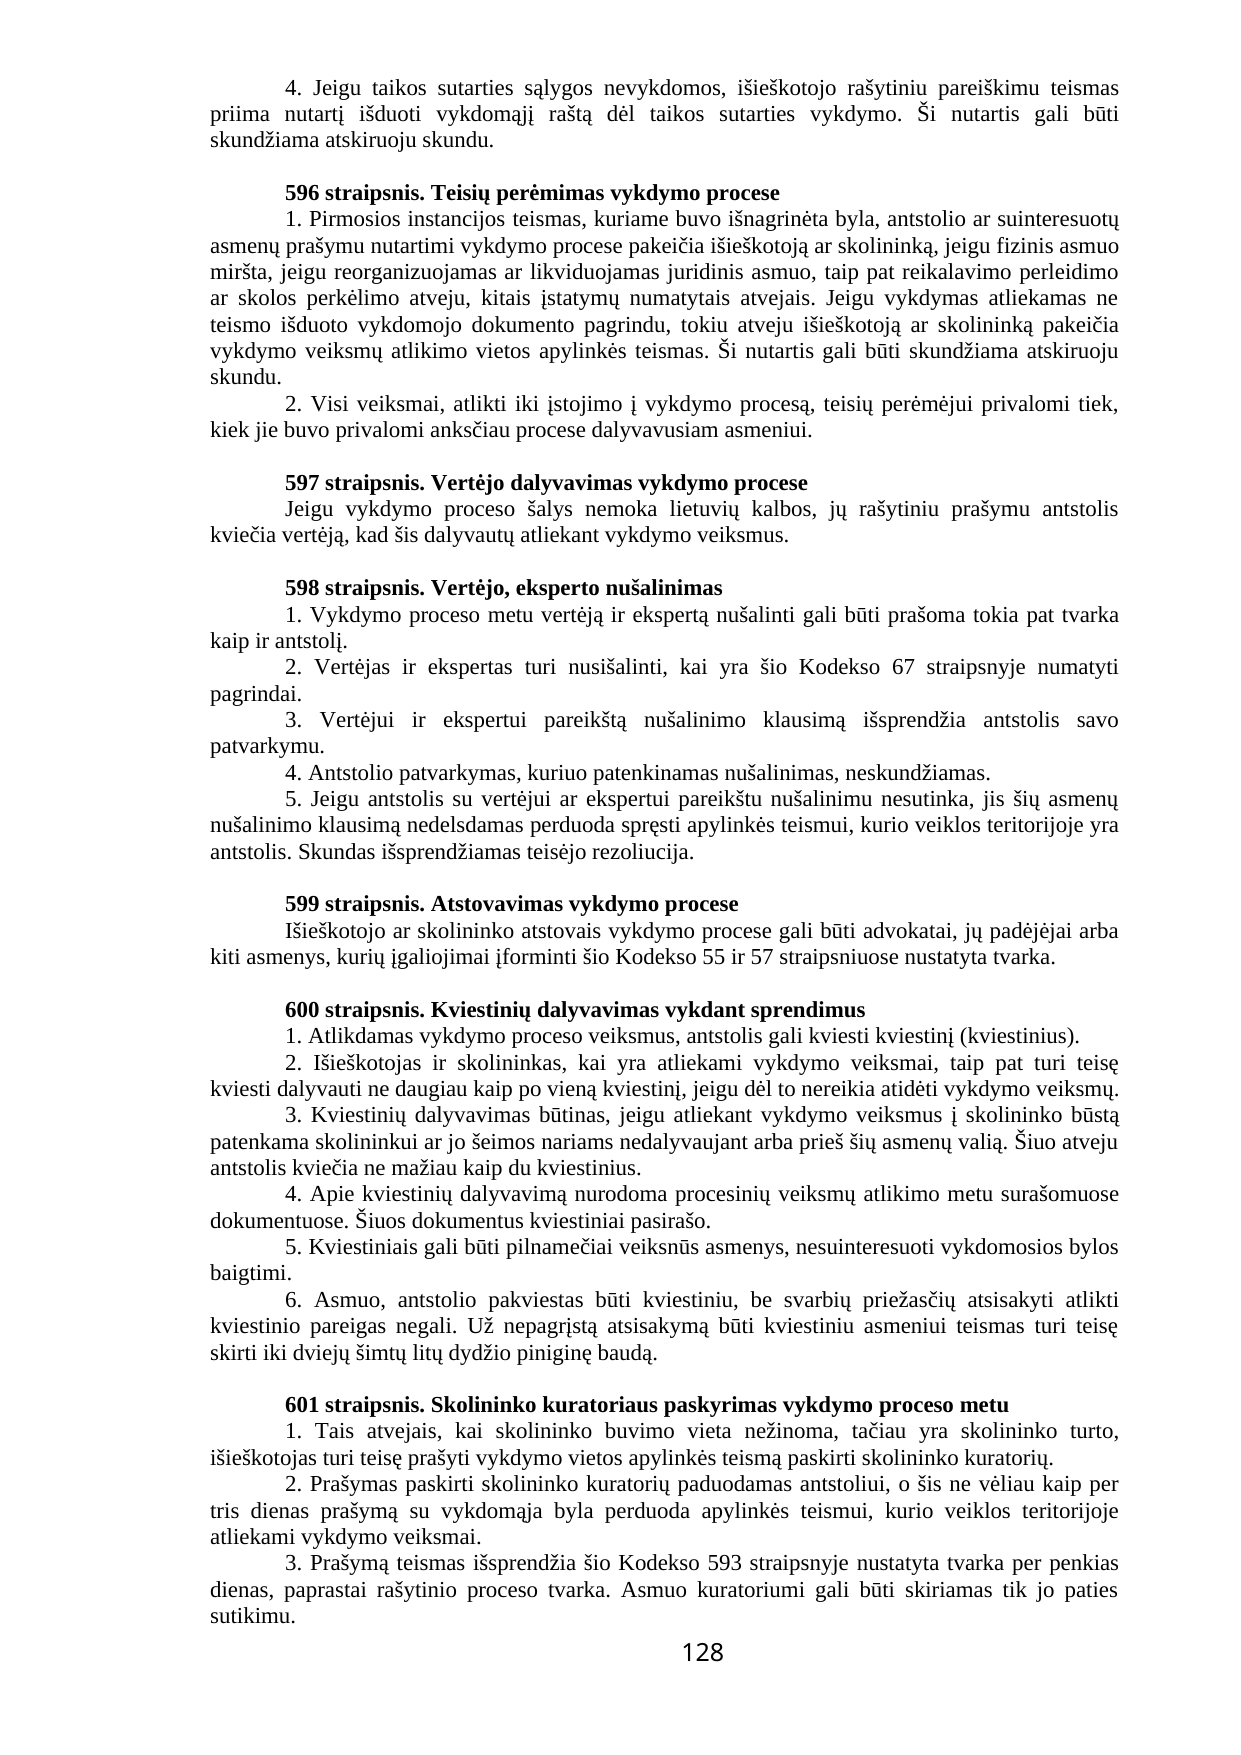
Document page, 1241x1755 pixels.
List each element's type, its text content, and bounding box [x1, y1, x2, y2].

text 4. Antstolio patvarkymas, kuriuo patenkinamas nušalinimas, neskundžiamas. [210, 759, 1120, 785]
text 5. Kviestiniais gali būti pilnamečiai veiksnūs asmenys, nesuinteresuoti vykdomosios bylos baigtimi. [210, 1233, 1120, 1286]
text 4. Jeigu taikos sutarties sąlygos nevykdomos, išieškotojo rašytiniu pareiškimu teismas priima nutartį išduoti vykdomąjį raštą dėl taikos sutarties vykdymo. Ši nutartis gali būti skundžiama atskiruoju skundu. [210, 73, 1120, 153]
text 601 straipsnis. Skolininko kuratoriaus paskyrimas vykdymo proceso metu [210, 1391, 1120, 1418]
text 2. Išieškotojas ir skolininkas, kai yra atliekami vykdymo veiksmai, taip pat turi teisę kviesti dalyvauti ne daugiau kaip po vieną kviestinį, jeigu dėl to nereikia atidėti vykdymo veiksmų. [210, 1049, 1120, 1101]
text Jeigu vykdymo proceso šalys nemoka lietuvių kalbos, jų rašytiniu prašymu antstolis kviečia vertėją, kad šis dalyvautų atliekant vykdymo veiksmus. [210, 495, 1120, 548]
text 6. Asmuo, antstolio pakviestas būti kviestiniu, be svarbių priežasčių atsisakyti atlikti kviestinio pareigas negali. Už nepagrįstą atsisakymą būti kviestiniu asmeniui teismas turi teisę skirti iki dviejų šimtų litų dydžio piniginę baudą. [210, 1286, 1120, 1365]
text 596 straipsnis. Teisių perėmimas vykdymo procese [210, 179, 1120, 205]
text 1. Atlikdamas vykdymo proceso veiksmus, antstolis gali kviesti kviestinį (kviestinius). [210, 1022, 1120, 1049]
text Išieškotojo ar skolininko atstovais vykdymo procese gali būti advokatai, jų padėjėjai arba kiti asmenys, kurių įgaliojimai įforminti šio Kodekso 55 ir 57 straipsniuose nustatyta tvarka. [210, 917, 1120, 969]
text 597 straipsnis. Vertėjo dalyvavimas vykdymo procese [210, 469, 1120, 495]
text 1. Vykdymo proceso metu vertėją ir ekspertą nušalinti gali būti prašoma tokia pat tvarka kaip ir antstolį. [210, 601, 1120, 653]
text 598 straipsnis. Vertėjo, eksperto nušalinimas [210, 574, 1120, 601]
text 600 straipsnis. Kviestinių dalyvavimas vykdant sprendimus [210, 996, 1120, 1022]
text 3. Kviestinių dalyvavimas būtinas, jeigu atliekant vykdymo veiksmus į skolininko būstą patenkama skolininkui ar jo šeimos nariams nedalyvaujant arba prieš šių asmenų valią. Šiuo atveju antstolis kviečia ne mažiau kaip du kviestinius. [210, 1101, 1120, 1180]
text 5. Jeigu antstolis su vertėjui ar ekspertui pareikštu nušalinimu nesutinka, jis šių asmenų nušalinimo klausimą nedelsdamas perduoda spręsti apylinkės teismui, kurio veiklos teritorijoje yra antstolis. Skundas išsprendžiamas teisėjo rezoliucija. [210, 785, 1120, 864]
text 2. Visi veiksmai, atlikti iki įstojimo į vykdymo procesą, teisių perėmėjui privalomi tiek, kiek jie buvo privalomi anksčiau procese dalyvavusiam asmeniui. [210, 390, 1120, 442]
text 2. Prašymas paskirti skolininko kuratorių paduodamas antstoliui, o šis ne vėliau kaip per tris dienas prašymą su vykdomąja byla perduoda apylinkės teismui, kurio veiklos teritorijoje atliekami vykdymo veiksmai. [210, 1470, 1120, 1549]
text 1. Tais atvejais, kai skolininko buvimo vieta nežinoma, tačiau yra skolininko turto, išieškotojas turi teisę prašyti vykdymo vietos apylinkės teismą paskirti skolininko kuratorių. [210, 1418, 1120, 1470]
text 3. Prašymą teismas išsprendžia šio Kodekso 593 straipsnyje nustatyta tvarka per penkias dienas, paprastai rašytinio proceso tvarka. Asmuo kuratoriumi gali būti skiriamas tik jo paties sutikimu. [210, 1549, 1120, 1628]
text 2. Vertėjas ir ekspertas turi nusišalinti, kai yra šio Kodekso 67 straipsnyje numatyti pagrindai. [210, 653, 1120, 706]
text 599 straipsnis. Atstovavimas vykdymo procese [210, 891, 1120, 917]
text 1. Pirmosios instancijos teismas, kuriame buvo išnagrinėta byla, antstolio ar suinteresuotų asmenų prašymu nutartimi vykdymo procese pakeičia išieškotoją ar skolininką, jeigu fizinis asmuo miršta, jeigu reorganizuojamas ar likviduojamas juridinis asmuo, taip pat reikalavimo perleidimo ar skolos perkėlimo atveju, kitais įstatymų numatytais atvejais. Jeigu vykdymas atliekamas ne teismo išduoto vykdomojo dokumento pagrindu, tokiu atveju išieškotoją ar skolininką pakeičia vykdymo veiksmų atlikimo vietos apylinkės teismas. Ši nutartis gali būti skundžiama atskiruoju skundu. [210, 205, 1120, 390]
text 3. Vertėjui ir ekspertui pareikštą nušalinimo klausimą išsprendžia antstolis savo patvarkymu. [210, 706, 1120, 759]
text 4. Apie kviestinių dalyvavimą nurodoma procesinių veiksmų atlikimo metu surašomuose dokumentuose. Šiuos dokumentus kviestiniai pasirašo. [210, 1180, 1120, 1233]
